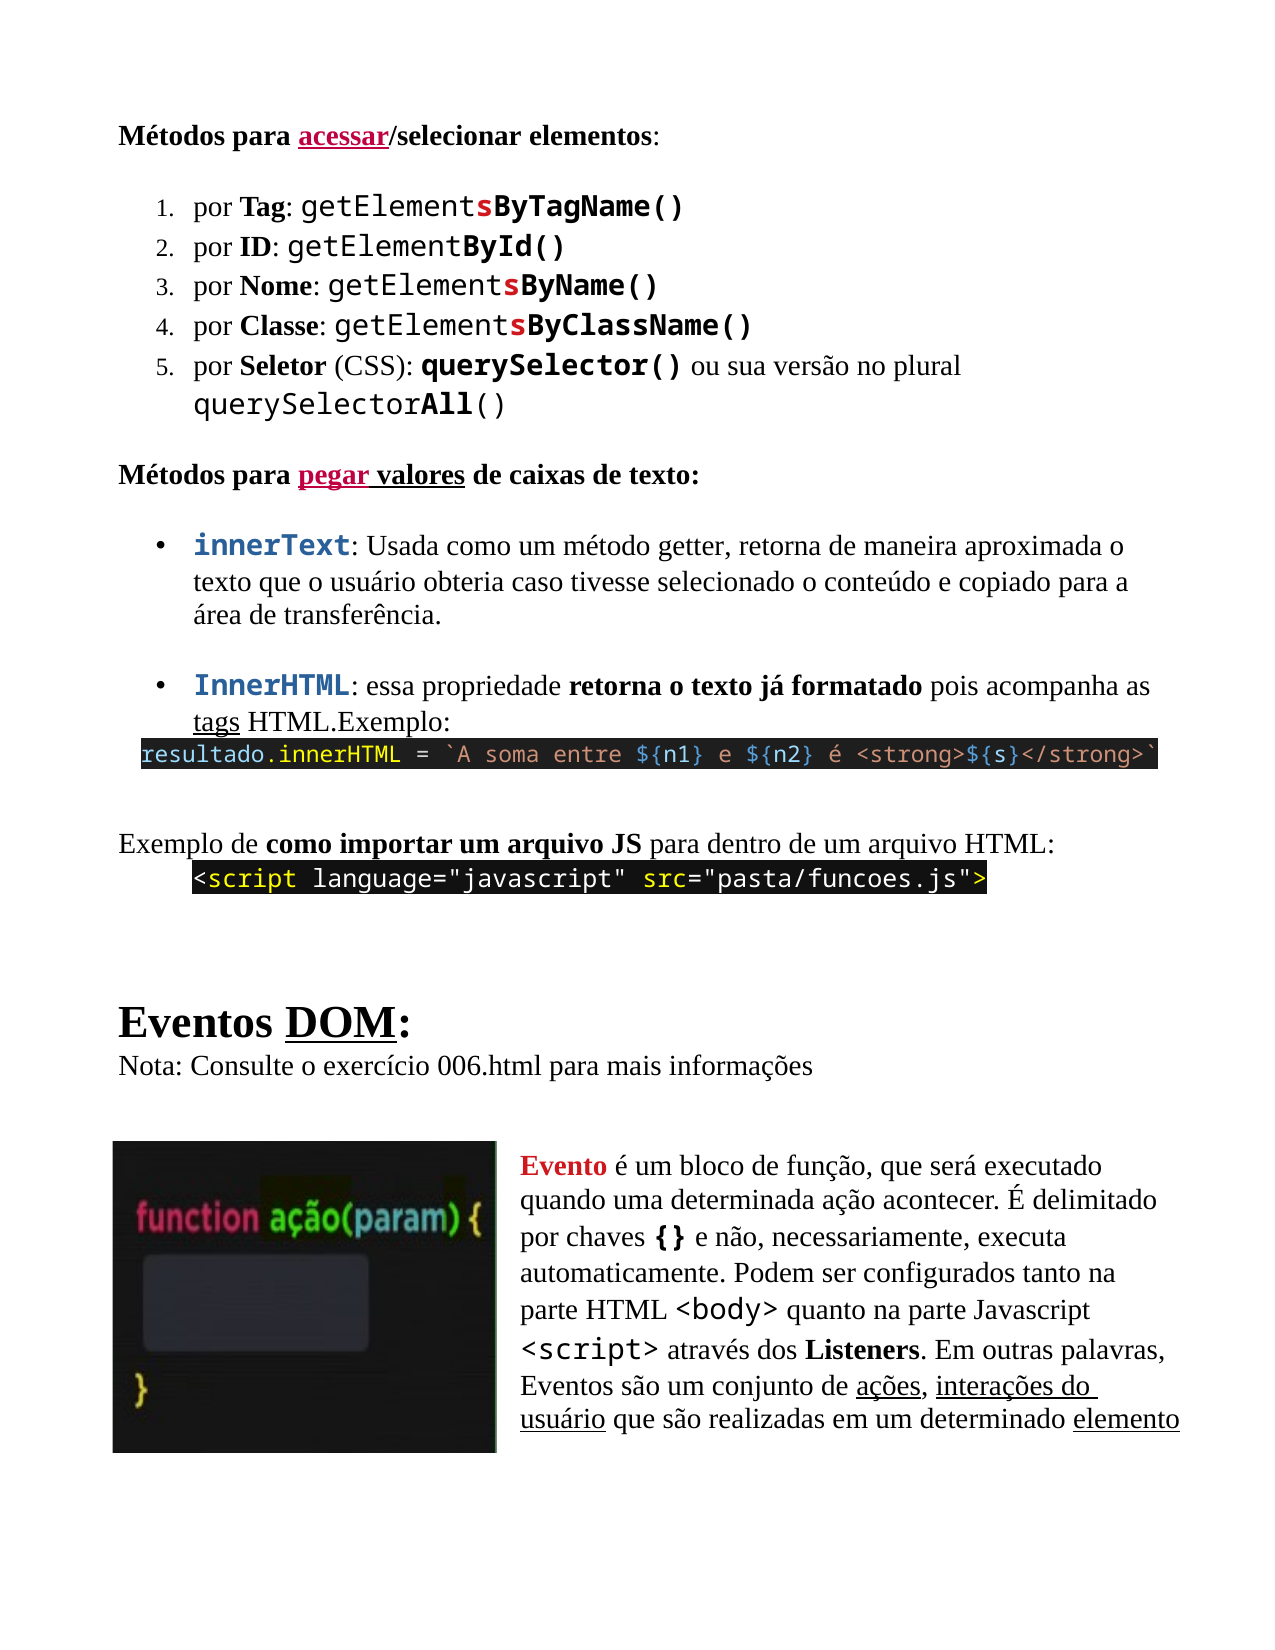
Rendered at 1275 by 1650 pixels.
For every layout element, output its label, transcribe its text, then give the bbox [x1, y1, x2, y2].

list por Tag: getElementsByTagName() [156, 185, 1181, 225]
list por Nome: getElementsByName() [156, 264, 1181, 304]
list InnerHTML: essa propriedade retorna o texto já formatado pois acompanha as tags HTML.Exemplo: [156, 664, 1181, 737]
text Exemplo de como importar um arquivo JS para dentro de um arquivo HTML: <script language="javascript" src="pasta/funcoes.js"> [118, 826, 1181, 894]
list por Seletor (CSS): querySelector() ou sua versão no plural querySelectorAll() [156, 344, 1181, 423]
text Evento é um bloco de função, que será executado quando uma determinada ação acontecer. É delimitado por chaves {} e não, necessariamente, executa automaticamente. Podem ser configurados tanto na parte HTML <body> quanto na parte Javascript <script> através dos Listeners. Em outras palavras, Eventos são um conjunto de ações, interações do usuário que são realizadas em um determinado elemento [520, 1148, 1181, 1435]
list por ID: getElementById() [156, 225, 1181, 264]
text Nota: Consulte o exercício 006.html para mais informações [118, 1048, 1181, 1081]
text Eventos DOM: [118, 995, 1181, 1048]
text Métodos para pegar valores de caixas de texto: [118, 457, 1181, 490]
text Métodos para acessar/selecionar elementos: [118, 118, 1181, 152]
picture [112, 1141, 497, 1453]
list por Classe: getElementsByClassName() [156, 304, 1181, 344]
list innerText: Usada como um método getter, retorna de maneira aproximada o texto que o usuário obteria caso tivesse selecionado o conteúdo e copiado para a área de transferência. [156, 524, 1181, 664]
text resultado.innerHTML = `A soma entre ${n1} e ${n2} é <strong>${s}</strong>` [118, 737, 1181, 769]
